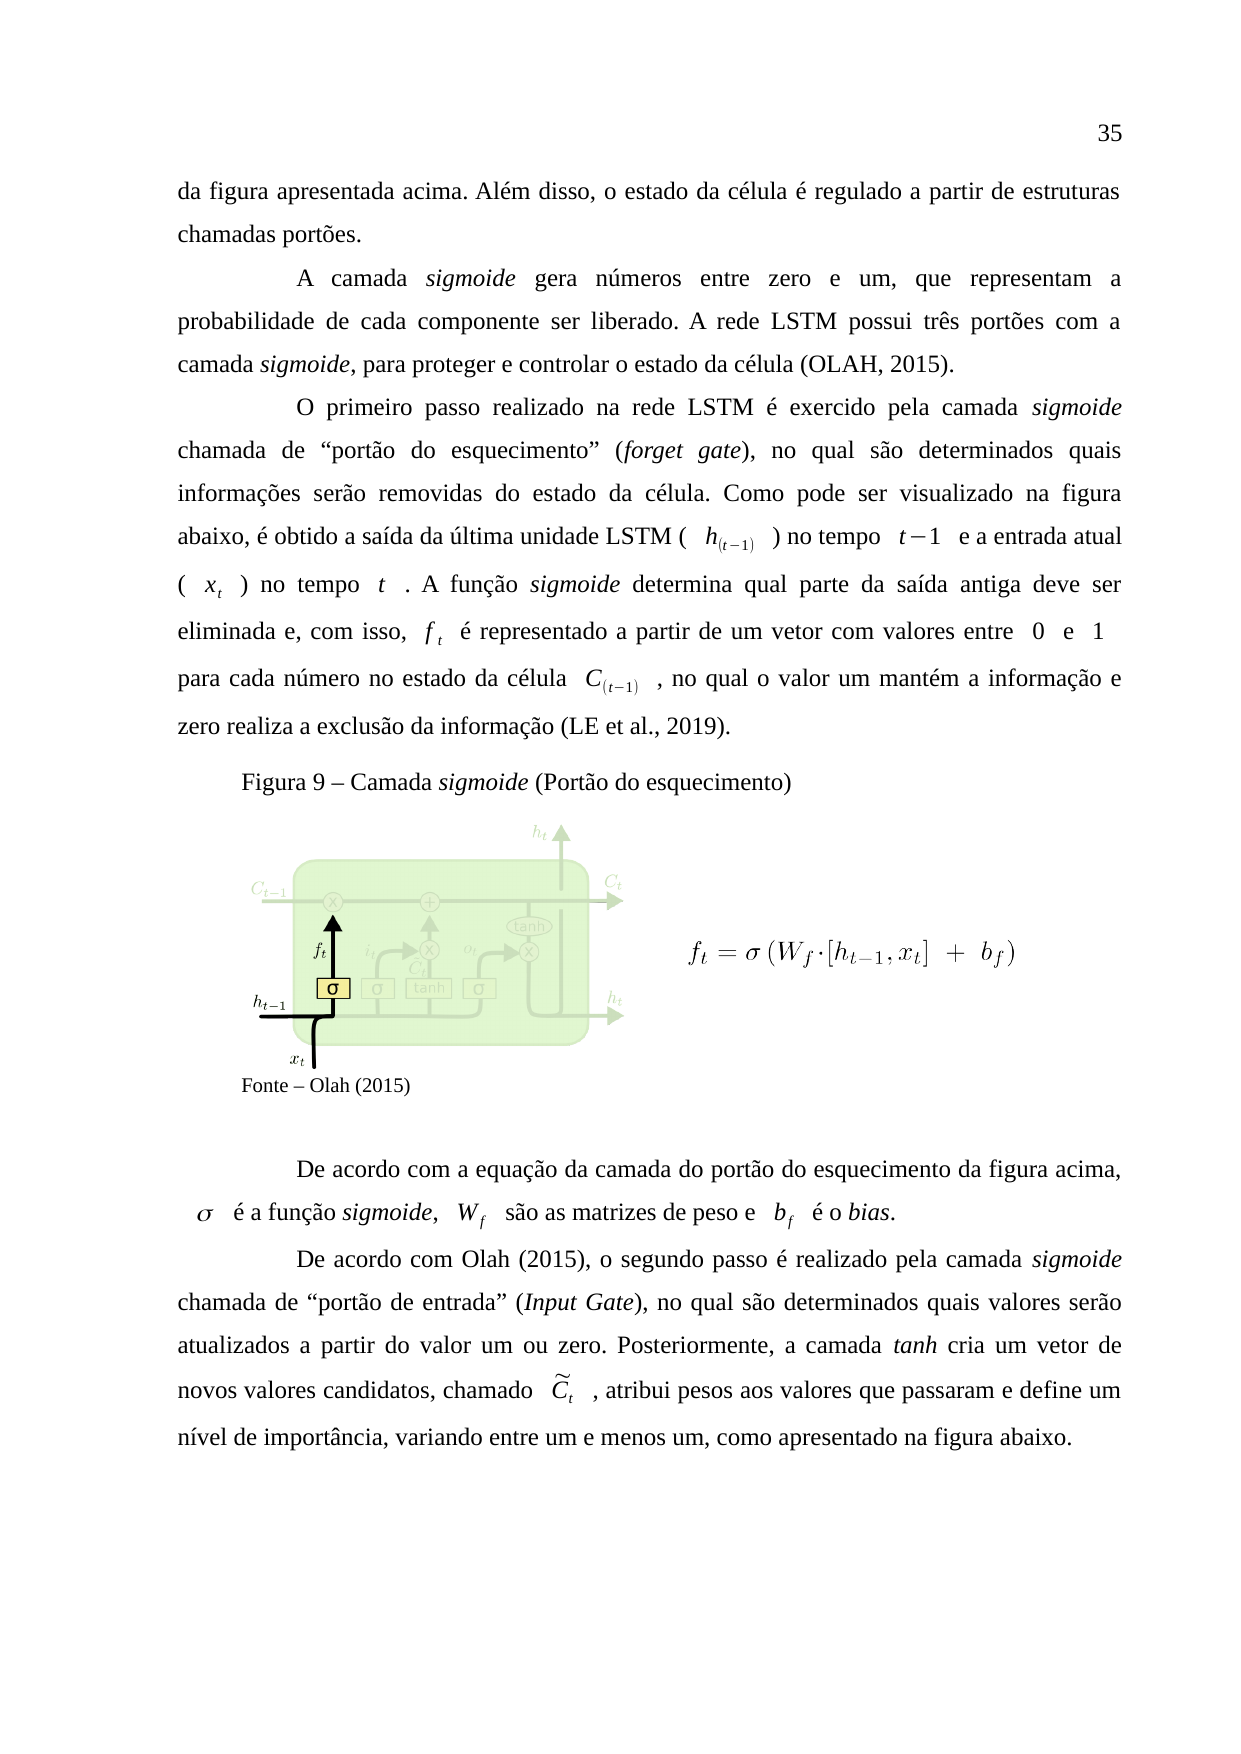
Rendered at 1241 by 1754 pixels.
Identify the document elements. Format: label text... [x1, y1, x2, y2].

text O primeiro passo realizado na rede LSTM é exercido pela camada sigmoide chamada de “portão do esquecimento” (forget gate), no qual são determinados quais informações serão removidas do estado da célula. Como pode ser visualizado na figura abaixo, é obtido a saída da última unidade LSTM () no tempoe a entrada atual () no tempo. A função sigmoide determina qual parte da saída antiga deve ser eliminada e, com isso,é representado a partir de um vetor com valores entreepara cada número no estado da célula, no qual o valor um mantém a informação e zero realiza a exclusão da informação (LE et al., 2019). [177, 392, 1122, 740]
picture [241, 820, 1059, 1073]
text A camada sigmoide gera números entre zero e um, que representam a probabilidade de cada componente ser liberado. A rede LSTM possui três portões com a camada sigmoide, para proteger e controlar o estado da célula (OLAH, 2015). [177, 263, 1122, 378]
text De acordo com Olah (2015), o segundo passo é realizado pela camada sigmoide chamada de “portão de entrada” (Input Gate), no qual são determinados quais valores serão atualizados a partir do valor um ou zero. Posteriormente, a camada tanh cria um vetor de novos valores candidatos, chamado, atribui pesos aos valores que passaram e define um nível de importância, variando entre um e menos um, como apresentado na figura abaixo. [177, 1244, 1122, 1450]
text De acordo com a equação da camada do portão do esquecimento da figura acima,é a função sigmoide,são as matrizes de peso eé o bias. [177, 1154, 1122, 1230]
text da figura apresentada acima. Além disso, o estado da célula é regulado a partir de estruturas chamadas portões. [177, 176, 1122, 248]
text Figura 9 – Camada sigmoide (Portão do esquecimento) [241, 767, 1058, 796]
text Fonte – Olah (2015) [241, 1073, 1058, 1097]
